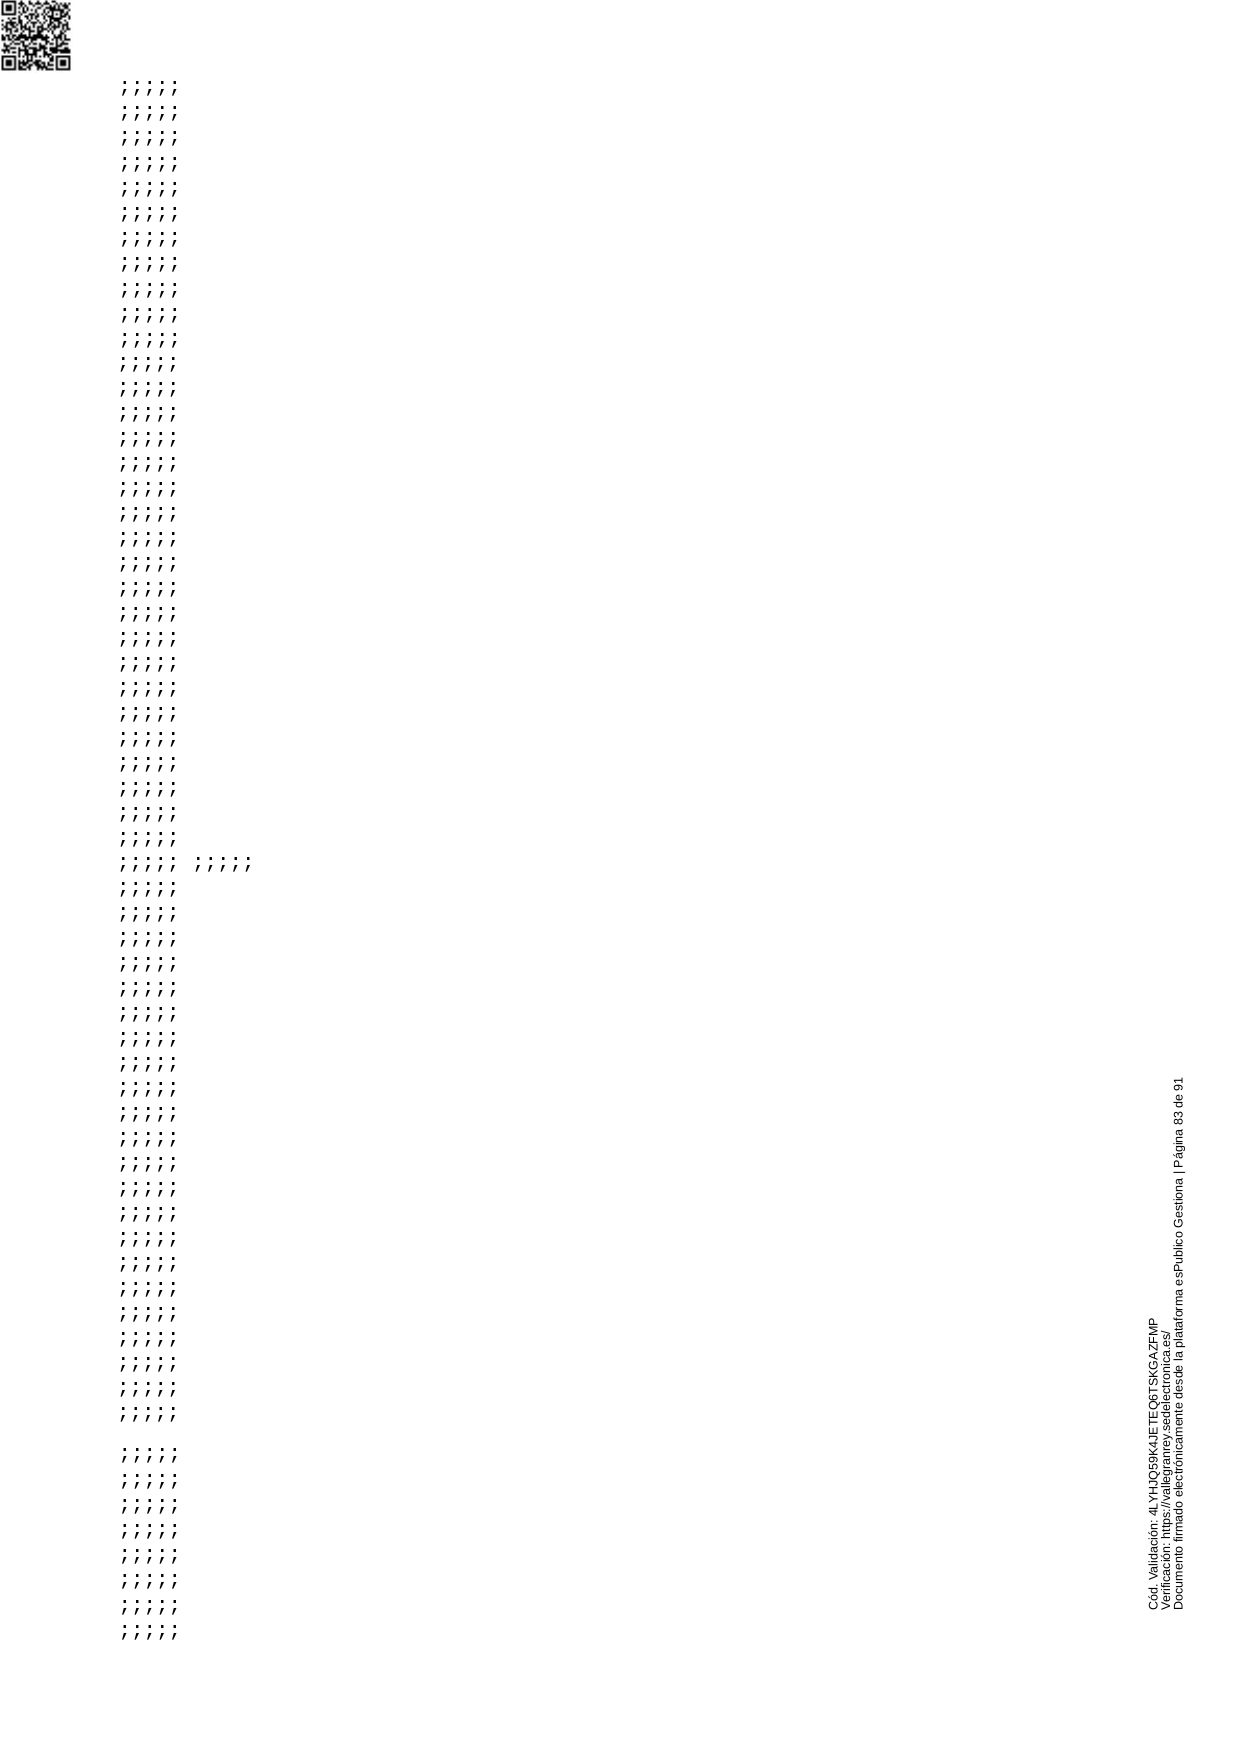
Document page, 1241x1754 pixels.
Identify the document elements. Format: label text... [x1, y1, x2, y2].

text ;;;;; [117, 376, 1093, 399]
text ;;;;; [117, 601, 1093, 624]
text ;;;;; [117, 651, 1093, 674]
text ;;;;; [117, 1126, 1093, 1149]
text ;;;;; [117, 1076, 1093, 1099]
text ;;;;; [117, 1201, 1093, 1224]
text ;;;;; [117, 926, 1093, 949]
text ;;;;; [117, 1376, 1093, 1399]
text ;;;;; [117, 976, 1093, 999]
text ;;;;; [117, 1176, 1093, 1199]
text ;;;;; [117, 876, 1093, 899]
text ;;;;; [117, 1101, 1093, 1124]
text ;;;;; [117, 451, 1093, 474]
text ;;;;; [117, 676, 1093, 699]
text ;;;;; [117, 801, 1093, 824]
text ;;;;; [117, 826, 1093, 849]
text ;;;;; ;;;;; [117, 851, 1093, 874]
text ;;;;; [117, 1001, 1093, 1024]
text ;;;;; [117, 1051, 1093, 1074]
text ;;;;; [117, 476, 1093, 499]
text ;;;;; [117, 1301, 1093, 1324]
text ;;;;; [117, 1226, 1093, 1249]
text ;;;;; [117, 1026, 1093, 1049]
text ;;;;; [117, 776, 1093, 799]
text ;;;;; [117, 626, 1093, 649]
text ;;;;; [117, 1151, 1093, 1174]
text ;;;;; [117, 726, 1093, 749]
text ;;;;; [117, 701, 1093, 724]
text ;;;;; [117, 426, 1093, 449]
text ;;;;; [117, 1326, 1093, 1349]
text ;;;;; [117, 1401, 1093, 1424]
text ;;;;; [117, 551, 1093, 574]
text ;;;;; [117, 1251, 1093, 1274]
text ;;;;; [117, 501, 1093, 524]
text ;;;;; [117, 526, 1093, 549]
text ;;;;; [117, 576, 1093, 599]
text ;;;;; [117, 751, 1093, 774]
text ;;;;; [117, 351, 1093, 374]
text ;;;;; [117, 1351, 1093, 1374]
text ;;;;; [117, 1276, 1093, 1299]
text ;;;;; [117, 951, 1093, 974]
text ;;;;; [117, 901, 1093, 924]
text ;;;;; [117, 401, 1093, 424]
